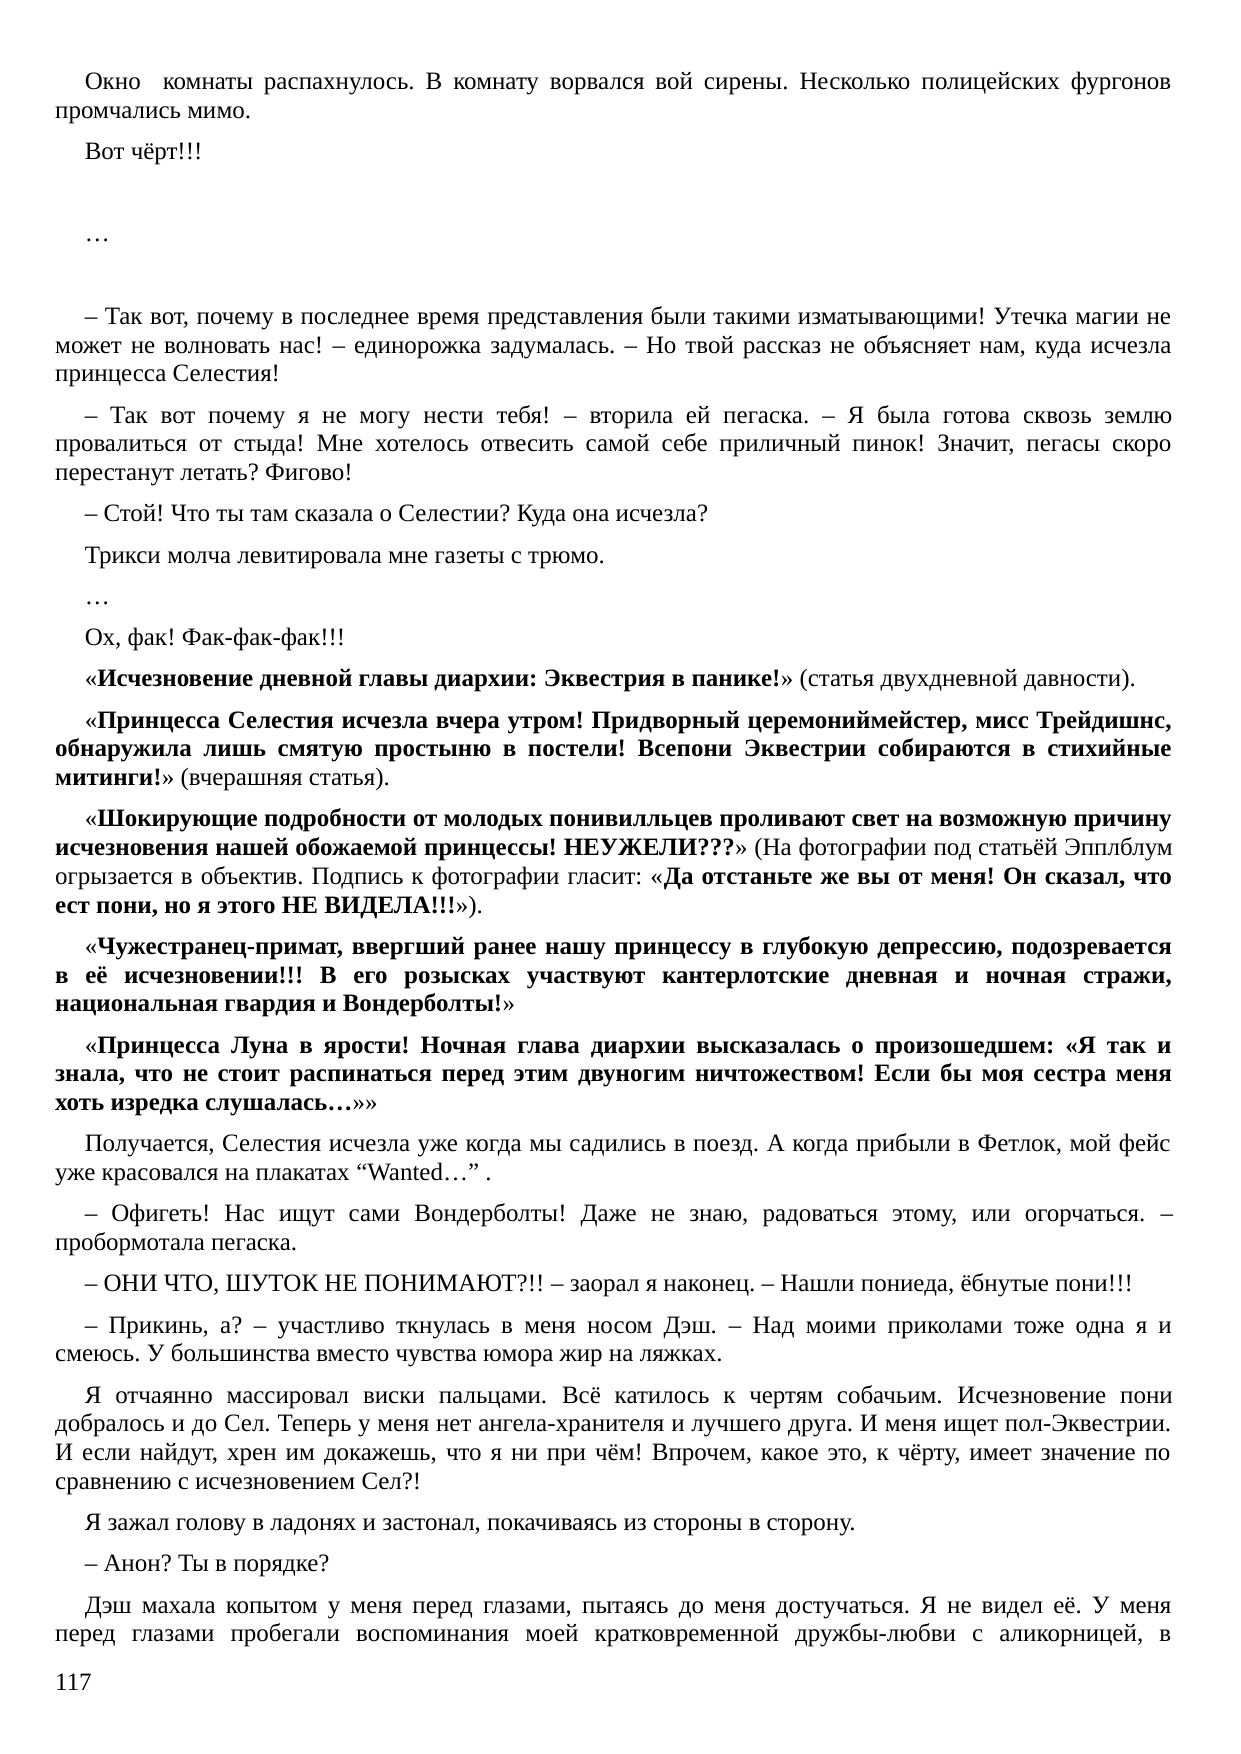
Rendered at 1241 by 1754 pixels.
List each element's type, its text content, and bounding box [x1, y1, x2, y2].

text Дэш махала копытом у меня перед глазами, пытаясь до меня достучаться. Я не видел её. У меня перед глазами пробегали воспоминания моей кратковременной дружбы-любви с аликорницей, в [55, 1590, 1173, 1647]
text Я зажал голову в ладонях и застонал, покачиваясь из стороны в сторону. [55, 1507, 1173, 1536]
text – Так вот, почему в последнее время представления были такими изматывающими! Утечка магии не может не волновать нас! – единорожка задумалась. – Но твой рассказ не объясняет нам, куда исчезла принцесса Селестия! [55, 301, 1173, 387]
text – ОНИ ЧТО, ШУТОК НЕ ПОНИМАЮТ?!! – заорал я наконец. – Нашли пониеда, ёбнутые пони!!! [55, 1268, 1173, 1297]
text – Стой! Что ты там сказала о Селестии? Куда она исчезла? [55, 498, 1173, 527]
text Окно комнаты распахнулось. В комнату ворвался вой сирены. Несколько полицейских фургонов промчались мимо. [55, 66, 1173, 123]
text Трикси молча левитировала мне газеты с трюмо. [55, 540, 1173, 568]
text Вот чёрт!!! [55, 136, 1173, 165]
text Ох, фак! Фак-фак-фак!!! [55, 622, 1173, 651]
text – Так вот почему я не могу нести тебя! – вторила ей пегаска. – Я была готова сквозь землю провалиться от стыда! Мне хотелось отвесить самой себе приличный пинок! Значит, пегасы скоро перестанут летать? Фигово! [55, 400, 1173, 486]
text «Принцесса Луна в ярости! Ночная глава диархии высказалась о произошедшем: «Я так и знала, что не стоит распинаться перед этим двуногим ничтожеством! Если бы моя сестра меня хоть изредка слушалась…»» [55, 1030, 1173, 1116]
text Я отчаянно массировал виски пальцами. Всё катилось к чертям собачьим. Исчезновение пони добралось и до Сел. Теперь у меня нет ангела-хранителя и лучшего друга. И меня ищет пол-Эквестрии. И если найдут, хрен им докажешь, что я ни при чём! Впрочем, какое это, к чёрту, имеет значение по сравнению с исчезновением Сел?! [55, 1380, 1173, 1495]
text «Принцесса Селестия исчезла вчера утром! Придворный церемониймейстер, мисс Трейдишнс, обнаружила лишь смятую простыню в постели! Всепони Эквестрии собираются в стихийные митинги!» (вчерашняя статья). [55, 705, 1173, 791]
text – Офигеть! Нас ищут сами Вондерболты! Даже не знаю, радоваться этому, или огорчаться. – пробормотала пегаска. [55, 1198, 1173, 1256]
text – Анон? Ты в порядке? [55, 1548, 1173, 1577]
text … [55, 581, 1173, 610]
text – Прикинь, а? – участливо ткнулась в меня носом Дэш. – Над моими приколами тоже одна я и смеюсь. У большинства вместо чувства юмора жир на ляжках. [55, 1310, 1173, 1367]
text «Чужестранец-примат, ввергший ранее нашу принцессу в глубокую депрессию, подозревается в её исчезновении!!! В его розысках участвуют кантерлотские дневная и ночная стражи, национальная гвардия и Вондерболты!» [55, 931, 1173, 1017]
text «Шокирующие подробности от молодых понивилльцев проливают свет на возможную причину исчезновения нашей обожаемой принцессы! НЕУЖЕЛИ???» (На фотографии под статьёй Эпплблум огрызается в объектив. Подпись к фотографии гласит: «Да отстаньте же вы от меня! Он сказал, что ест пони, но я этого НЕ ВИДЕЛА!!!»). [55, 803, 1173, 918]
text Получается, Селестия исчезла уже когда мы садились в поезд. А когда прибыли в Фетлок, мой фейс уже красовался на плакатах “Wanted…” . [55, 1128, 1173, 1186]
text … [55, 218, 1173, 247]
text «Исчезновение дневной главы диархии: Эквестрия в панике!» (статья двухдневной давности). [55, 663, 1173, 692]
